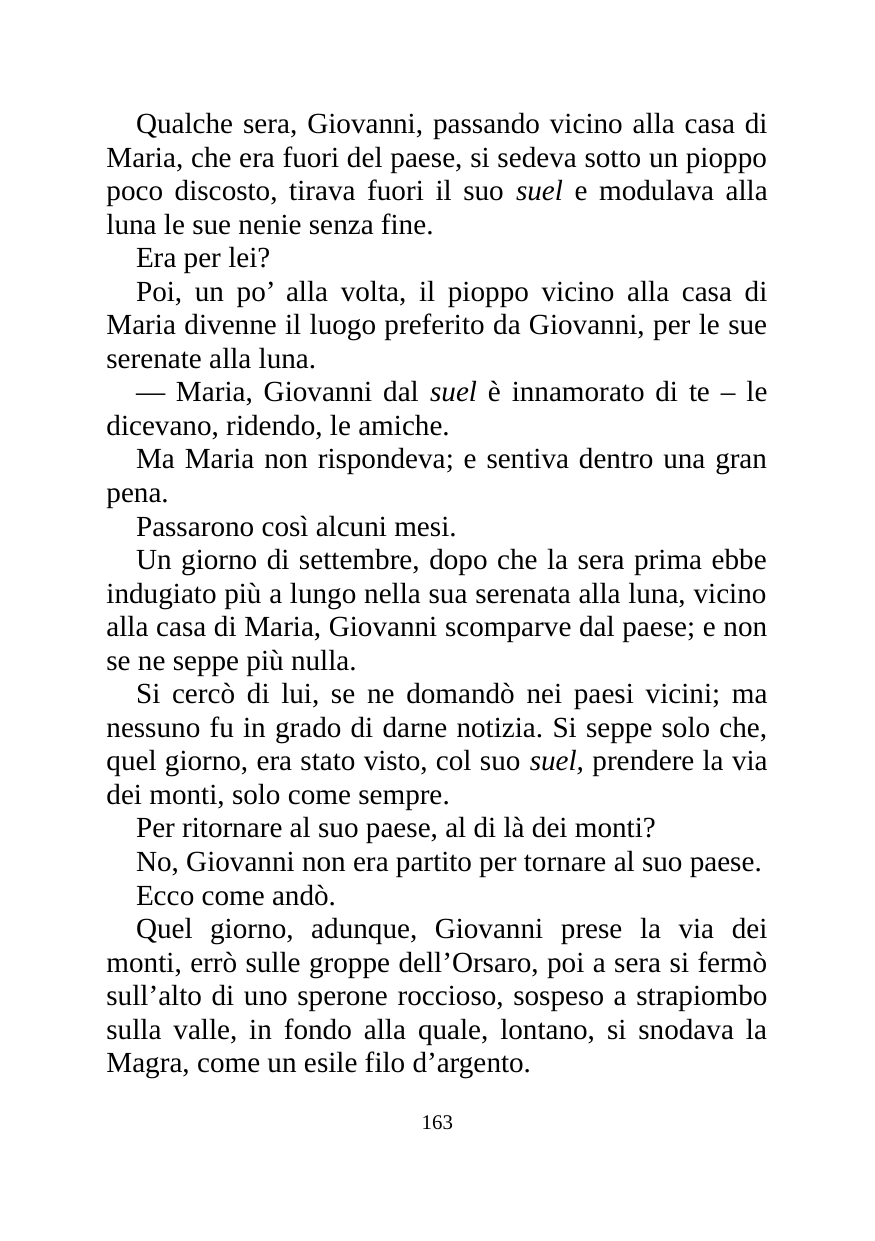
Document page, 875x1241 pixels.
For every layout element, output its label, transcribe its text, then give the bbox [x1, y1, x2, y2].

text Per ritornare al suo paese, al di là dei monti? [106, 811, 768, 844]
text Qualche sera, Giovanni, passando vicino alla casa di Maria, che era fuori del paese, si sedeva sotto un pioppo poco discosto, tirava fuori il suo suel e modulava alla luna le sue nenie senza fine. [106, 106, 768, 240]
text Ecco come andò. [106, 878, 768, 911]
text Era per lei? [106, 240, 768, 274]
text Ma Maria non rispondeva; e sentiva dentro una gran pena. [106, 442, 768, 509]
text Un giorno di settembre, dopo che la sera prima ebbe indugiato più a lungo nella sua serenata alla luna, vicino alla casa di Maria, Giovanni scomparve dal paese; e non se ne seppe più nulla. [106, 542, 768, 676]
text No, Giovanni non era partito per tornare al suo paese. [106, 844, 768, 878]
text — Maria, Giovanni dal suel è innamorato di te – le dicevano, ridendo, le amiche. [106, 374, 768, 442]
text Quel giorno, adunque, Giovanni prese la via dei monti, errò sulle groppe dell’Orsaro, poi a sera si fermò sull’alto di uno sperone roccioso, sospeso a strapiombo sulla valle, in fondo alla quale, lontano, si snodava la Magra, come un esile filo d’argento. [106, 911, 768, 1079]
text Passarono così alcuni mesi. [106, 509, 768, 542]
text Si cercò di lui, se ne domandò nei paesi vicini; ma nessuno fu in grado di darne notizia. Si seppe solo che, quel giorno, era stato visto, col suo suel, prendere la via dei monti, solo come sempre. [106, 676, 768, 811]
text Poi, un po’ alla volta, il pioppo vicino alla casa di Maria divenne il luogo preferito da Giovanni, per le sue serenate alla luna. [106, 274, 768, 374]
